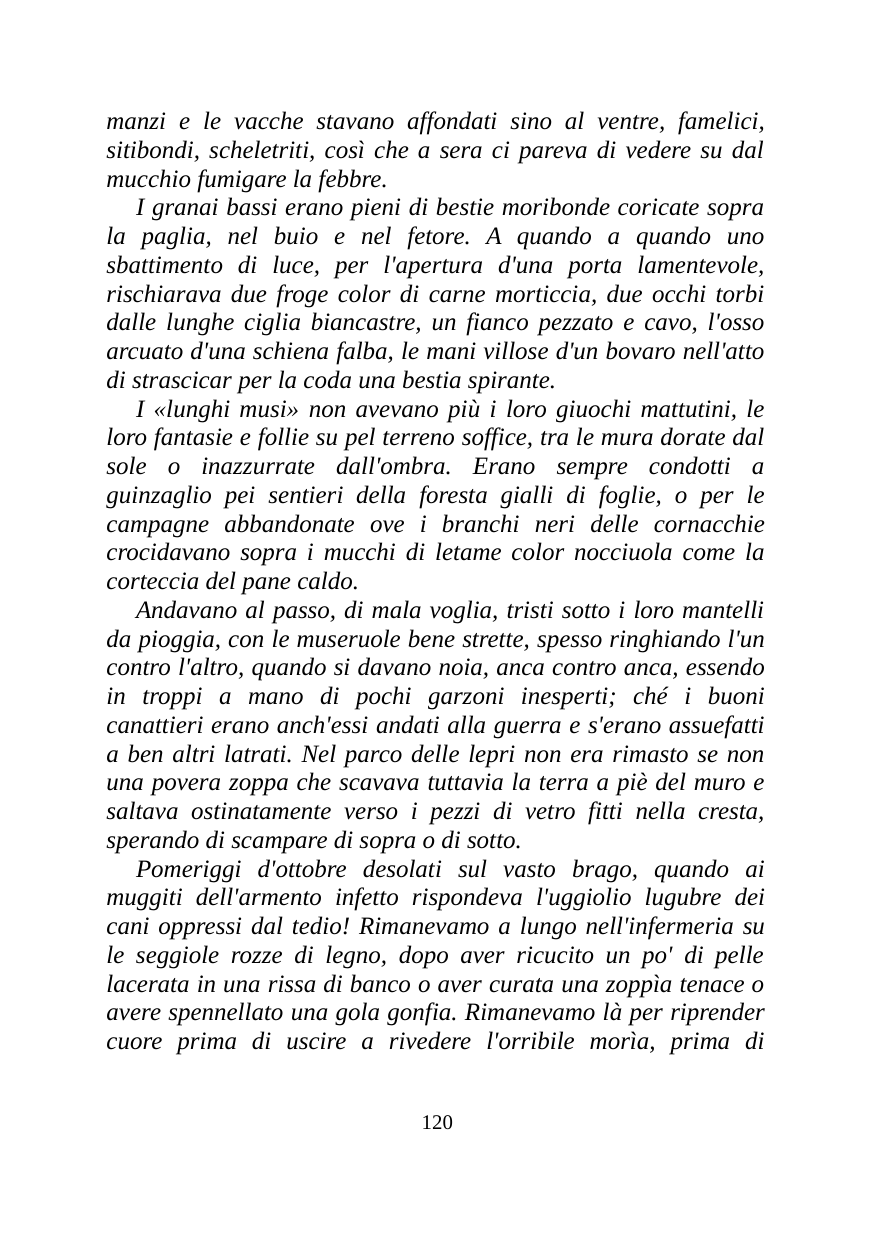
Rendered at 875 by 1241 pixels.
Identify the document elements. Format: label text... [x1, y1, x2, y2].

text I «lunghi musi» non avevano più i loro giuochi mattutini, le loro fantasie e follie su pel terreno soffice, tra le mura dorate dal sole o inazzurrate dall'ombra. Erano sempre condotti a guinzaglio pei sentieri della foresta gialli di foglie, o per le campagne abbandonate ove i branchi neri delle cornacchie crocidavano sopra i mucchi di letame color nocciuola come la corteccia del pane caldo. [106, 394, 768, 595]
text manzi e le vacche stavano affondati sino al ventre, famelici, sitibondi, scheletriti, così che a sera ci pareva di vedere su dal mucchio fumigare la febbre. [106, 106, 768, 192]
text I granai bassi erano pieni di bestie moribonde coricate sopra la paglia, nel buio e nel fetore. A quando a quando uno sbattimento di luce, per l'apertura d'una porta lamentevole, rischiarava due froge color di carne morticcia, due occhi torbi dalle lunghe ciglia biancastre, un fianco pezzato e cavo, l'osso arcuato d'una schiena falba, le mani villose d'un bovaro nell'atto di strascicar per la coda una bestia spirante. [106, 192, 768, 394]
text Andavano al passo, di mala voglia, tristi sotto i loro mantelli da pioggia, con le museruole bene strette, spesso ringhiando l'un contro l'altro, quando si davano noia, anca contro anca, essendo in troppi a mano di pochi garzoni inesperti; ché i buoni canattieri erano anch'essi andati alla guerra e s'erano assuefatti a ben altri latrati. Nel parco delle lepri non era rimasto se non una povera zoppa che scavava tuttavia la terra a piè del muro e saltava ostinatamente verso i pezzi di vetro fitti nella cresta, sperando di scampare di sopra o di sotto. [106, 595, 768, 854]
text Pomeriggi d'ottobre desolati sul vasto brago, quando ai muggiti dell'armento infetto rispondeva l'uggiolio lugubre dei cani oppressi dal tedio! Rimanevamo a lungo nell'infermeria su le seggiole rozze di legno, dopo aver ricucito un po' di pelle lacerata in una rissa di banco o aver curata una zoppìa tenace o avere spennellato una gola gonfia. Rimanevamo là per riprender cuore prima di uscire a rivedere l'orribile morìa, prima di [106, 854, 768, 1055]
